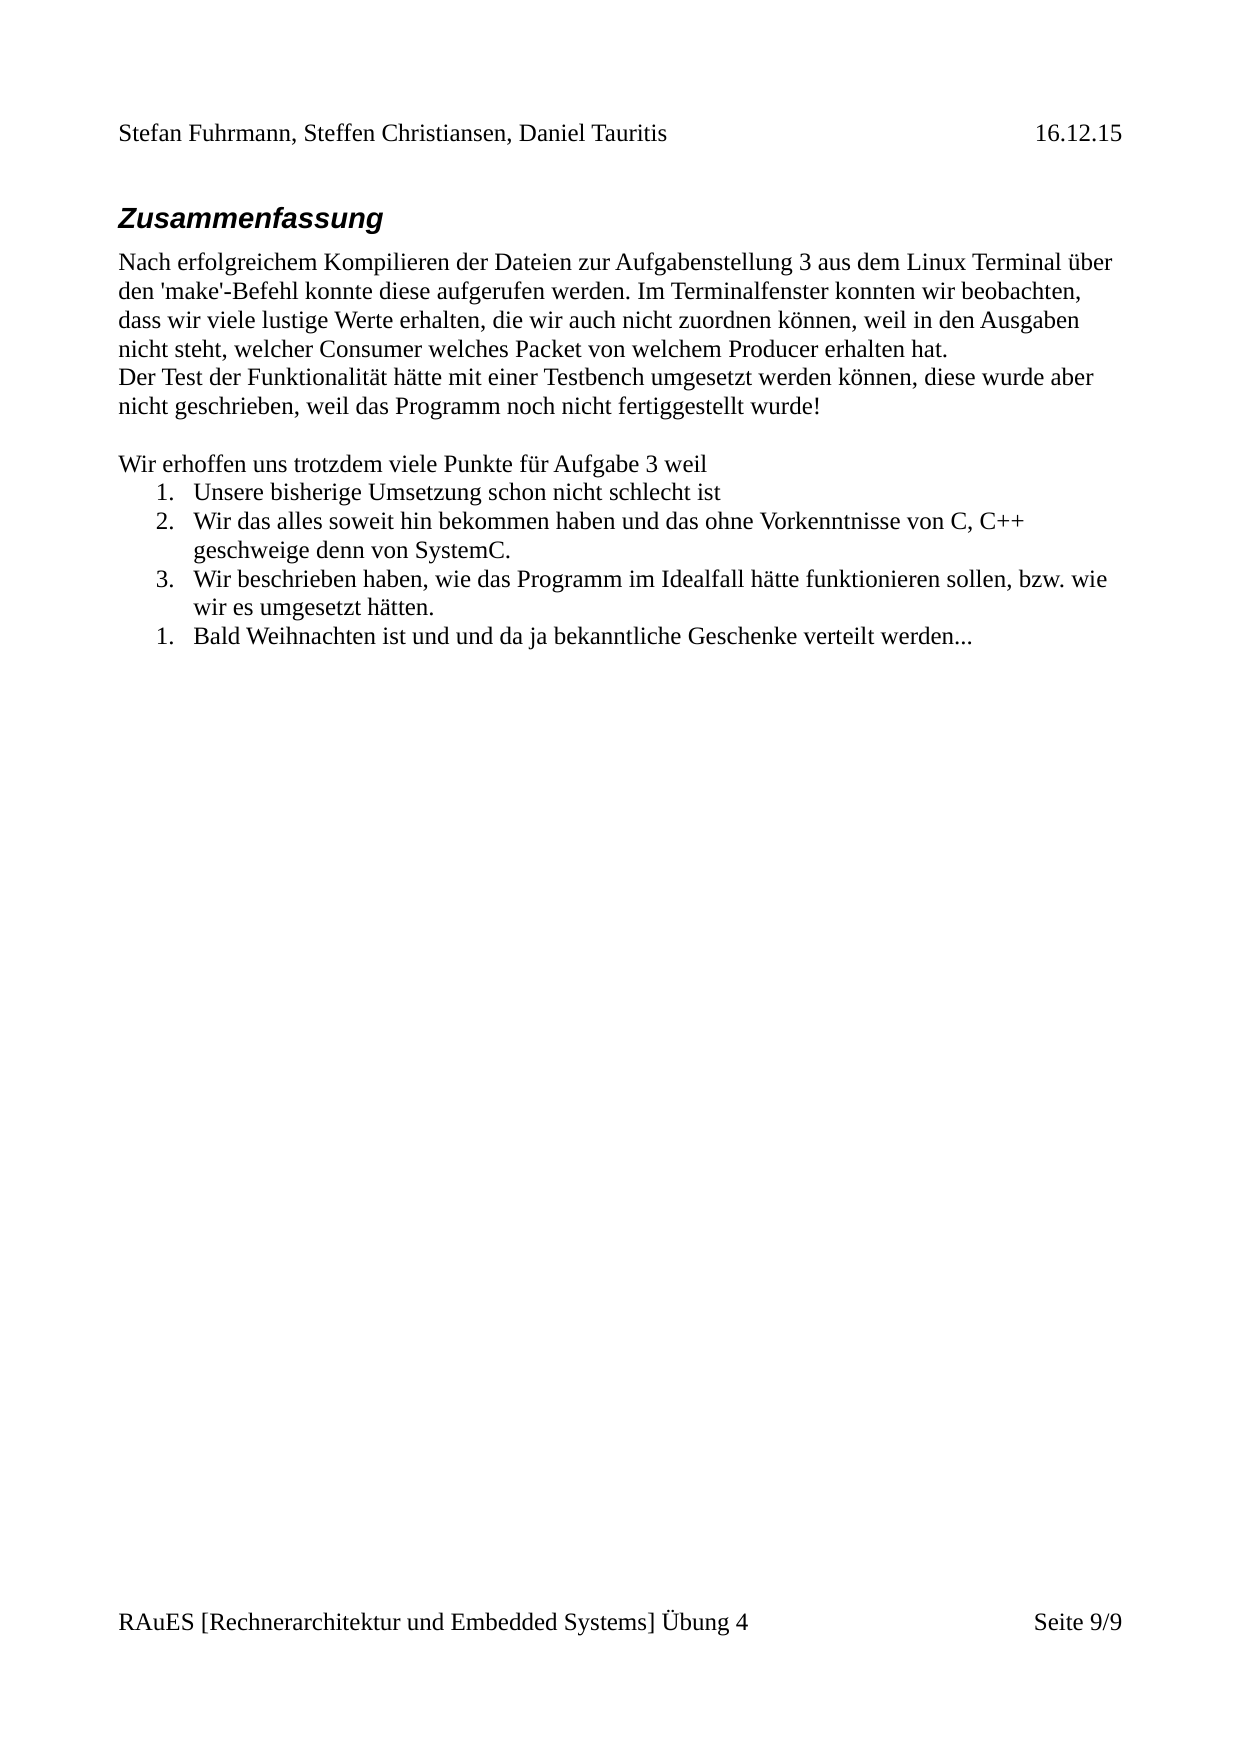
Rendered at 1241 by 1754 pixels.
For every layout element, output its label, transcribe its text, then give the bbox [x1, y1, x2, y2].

list Wir das alles soweit hin bekommen haben und das ohne Vorkenntnisse von C, C++ geschweige denn von SystemC. [156, 506, 1122, 564]
text Nach erfolgreichem Kompilieren der Dateien zur Aufgabenstellung 3 aus dem Linux Terminal über den 'make'-Befehl konnte diese aufgerufen werden. Im Terminalfenster konnten wir beobachten, dass wir viele lustige Werte erhalten, die wir auch nicht zuordnen können, weil in den Ausgaben nicht steht, welcher Consumer welches Packet von welchem Producer erhalten hat. [118, 247, 1122, 362]
list Wir beschrieben haben, wie das Programm im Idealfall hätte funktionieren sollen, bzw. wie wir es umgesetzt hätten. [156, 564, 1122, 621]
list Bald Weihnachten ist und und da ja bekanntliche Geschenke verteilt werden... [156, 621, 1122, 650]
subtitle Zusammenfassung [118, 201, 1122, 235]
text Wir erhoffen uns trotzdem viele Punkte für Aufgabe 3 weil [118, 449, 1122, 477]
list Unsere bisherige Umsetzung schon nicht schlecht ist [156, 477, 1122, 506]
text Der Test der Funktionalität hätte mit einer Testbench umgesetzt werden können, diese wurde aber nicht geschrieben, weil das Programm noch nicht fertiggestellt wurde! [118, 362, 1122, 420]
